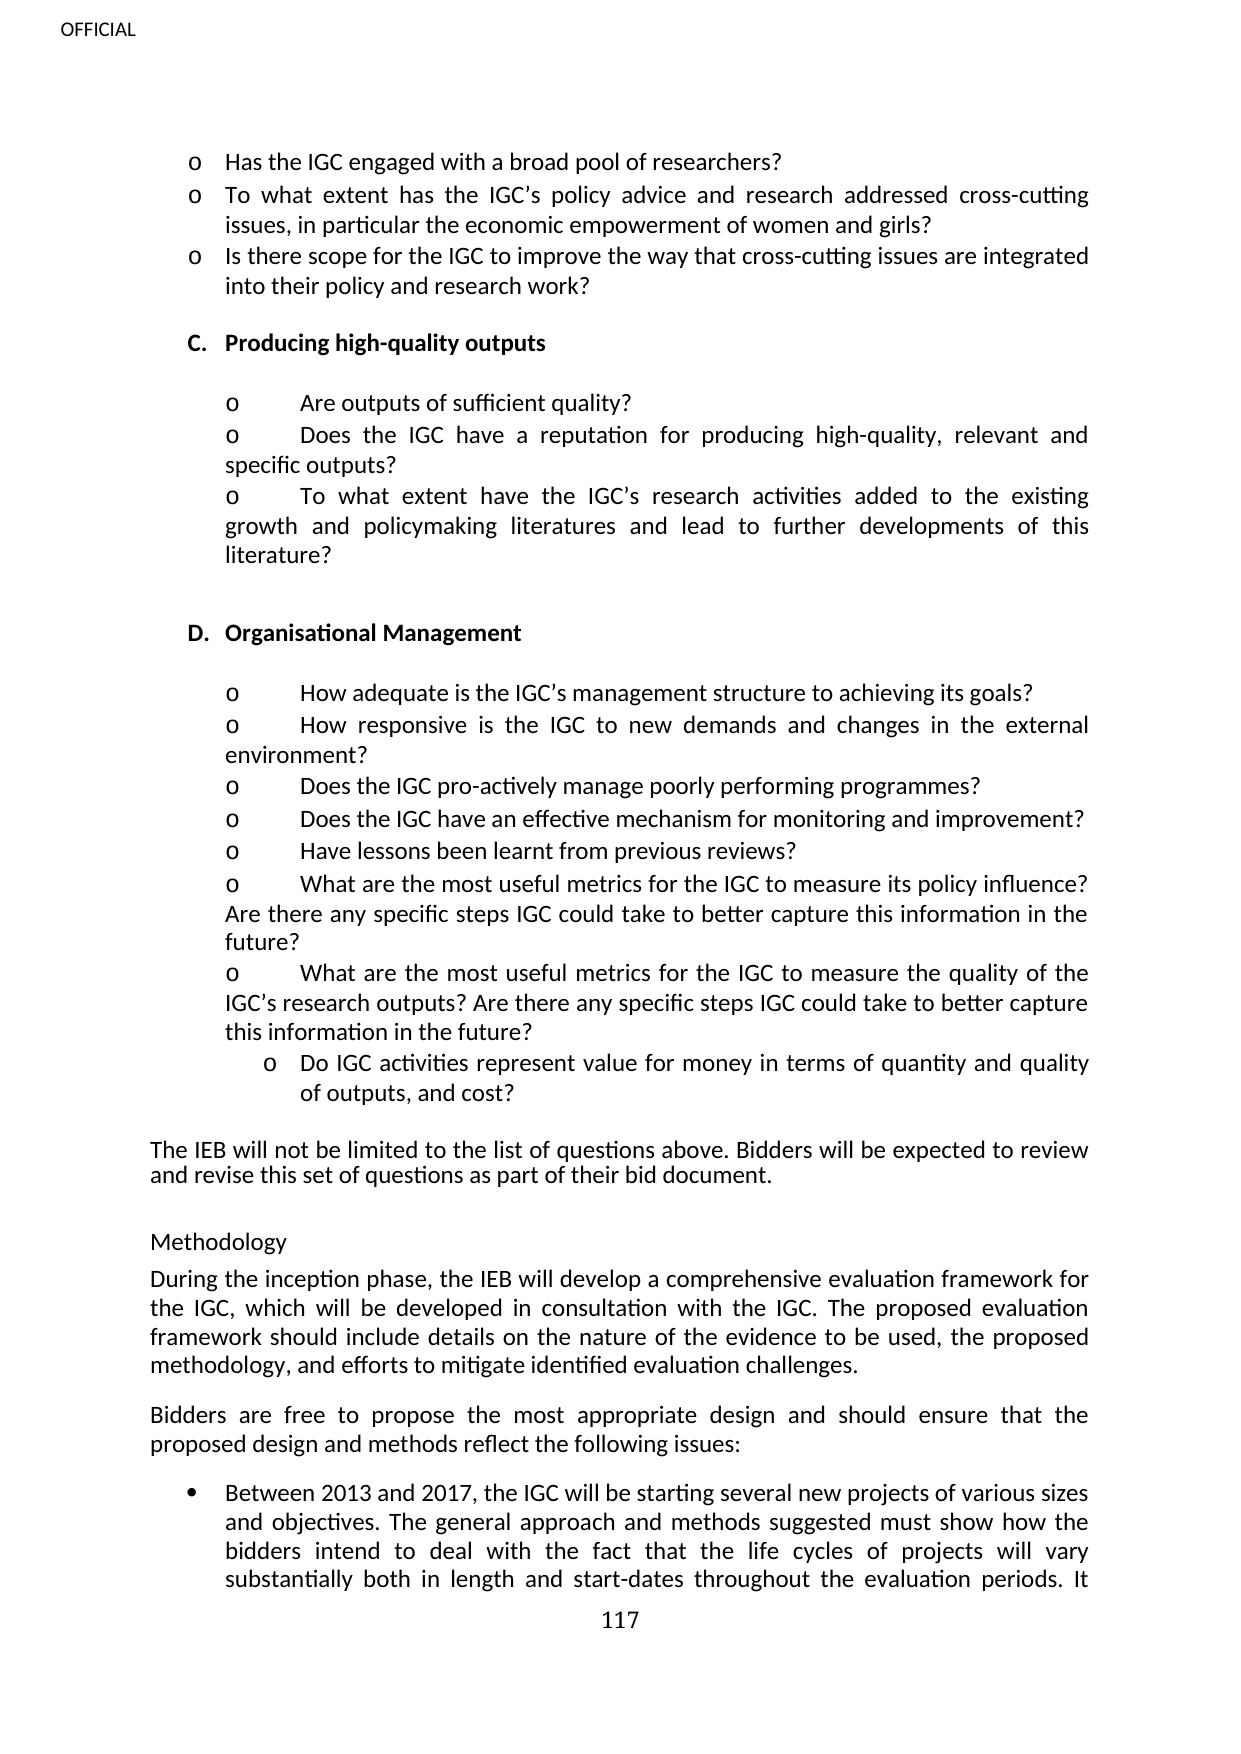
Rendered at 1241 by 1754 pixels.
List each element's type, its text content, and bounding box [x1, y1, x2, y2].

list Between 2013 and 2017, the IGC will be starting several new projects of various sizes and objectives. The general approach and methods suggested must show how the bidders intend to deal with the fact that the life cycles of projects will vary substantially both in length and start-dates throughout the evaluation periods. It [187, 1483, 1090, 1594]
list Is there scope for the IGC to improve the way that cross-cutting issues are integrated into their policy and research work? [187, 243, 1090, 300]
list To what extent has the IGC’s policy advice and research addressed cross-cutting issues, in particular the economic empowerment of women and girls? [187, 182, 1090, 239]
list Does the IGC pro-actively manage poorly performing programmes? [225, 774, 1090, 802]
list How adequate is the IGC’s management structure to achieving its goals? [225, 680, 1090, 709]
list What are the most useful metrics for the IGC to measure the quality of the IGC’s research outputs? Are there any specific steps IGC could take to better capture this information in the future? [225, 961, 1090, 1047]
list Organisational Management [187, 623, 1090, 648]
list Have lessons been learnt from previous reviews? [225, 839, 1090, 867]
list Do IGC activities represent value for money in terms of quantity and quality of outputs, and cost? [262, 1050, 1090, 1107]
list Does the IGC have a reputation for producing high-quality, relevant and specific outputs? [225, 423, 1090, 480]
text Bidders are free to propose the most appropriate design and should ensure that the proposed design and methods reflect the following issues: [150, 1404, 1090, 1458]
list Does the IGC have an effective mechanism for monitoring and improvement? [225, 806, 1090, 834]
list Are outputs of sufficient quality? [225, 390, 1090, 419]
list What are the most useful metrics for the IGC to measure its policy influence? Are there any specific steps IGC could take to better capture this information in the future? [225, 871, 1090, 957]
list Producing high-quality outputs [187, 333, 1090, 358]
list To what extent have the IGC’s research activities added to the existing growth and policymaking literatures and lead to further developments of this literature? [225, 484, 1090, 569]
text During the inception phase, the IEB will develop a comprehensive evaluation framework for the IGC, which will be developed in consultation with the IGC. The proposed evaluation framework should include details on the nature of the evidence to be used, the proposed methodology, and efforts to mitigate identified evaluation challenges. [150, 1269, 1090, 1380]
list How responsive is the IGC to new demands and changes in the external environment? [225, 713, 1090, 770]
list Has the IGC engaged with a broad pool of researchers? [187, 150, 1090, 178]
text Methodology [150, 1231, 1090, 1256]
text The IEB will not be limited to the list of questions above. Bidders will be expected to review and revise this set of questions as part of their bid document. [150, 1140, 1090, 1190]
